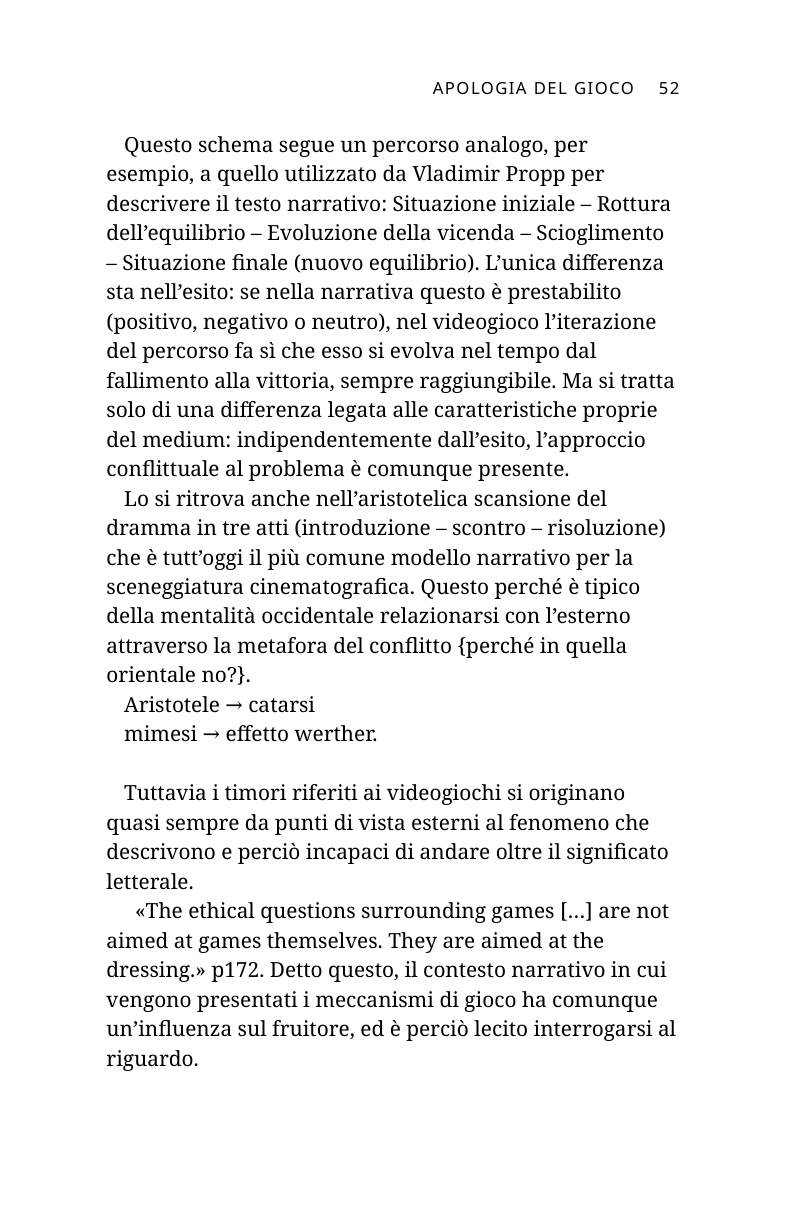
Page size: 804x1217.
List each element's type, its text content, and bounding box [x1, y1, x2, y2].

text Aristotele → catarsi [106, 689, 679, 718]
text Lo si ritrova anche nell’aristotelica scansione del dramma in tre atti (introduzione – scontro – risoluzione) che è tutt’oggi il più comune modello narrativo per la sceneggiatura cinematografica. Questo perché è tipico della mentalità occidentale relazionarsi con l’esterno attraverso la metafora del conflitto {perché in quella orientale no?}. [106, 483, 679, 689]
text Tuttavia i timori riferiti ai videogiochi si originano quasi sempre da punti di vista esterni al fenomeno che descrivono e perciò incapaci di andare oltre il significato letterale. [106, 777, 679, 895]
text mimesi → effetto werther. [106, 718, 679, 748]
text Questo schema segue un percorso analogo, per esempio, a quello utilizzato da Vladimir Propp per descrivere il testo narrativo: Situazione iniziale – Rottura dell’equilibrio – Evoluzione della vicenda – Scioglimento – Situazione finale (nuovo equilibrio). L’unica differenza sta nell’esito: se nella narrativa questo è prestabilito (positivo, negativo o neutro), nel videogioco l’iterazione del percorso fa sì che esso si evolva nel tempo dal fallimento alla vittoria, sempre raggiungibile. Ma si tratta solo di una differenza legata alle caratteristiche proprie del medium: indipendentemente dall’esito, l’approccio conflittuale al problema è comunque presente. [106, 129, 679, 483]
text «The ethical questions surrounding games […] are not aimed at games themselves. They are aimed at the dressing.» p172. Detto questo, il contesto narrativo in cui vengono presentati i meccanismi di gioco ha comunque un’influenza sul fruitore, ed è perciò lecito interrogarsi al riguardo. [106, 895, 679, 1072]
